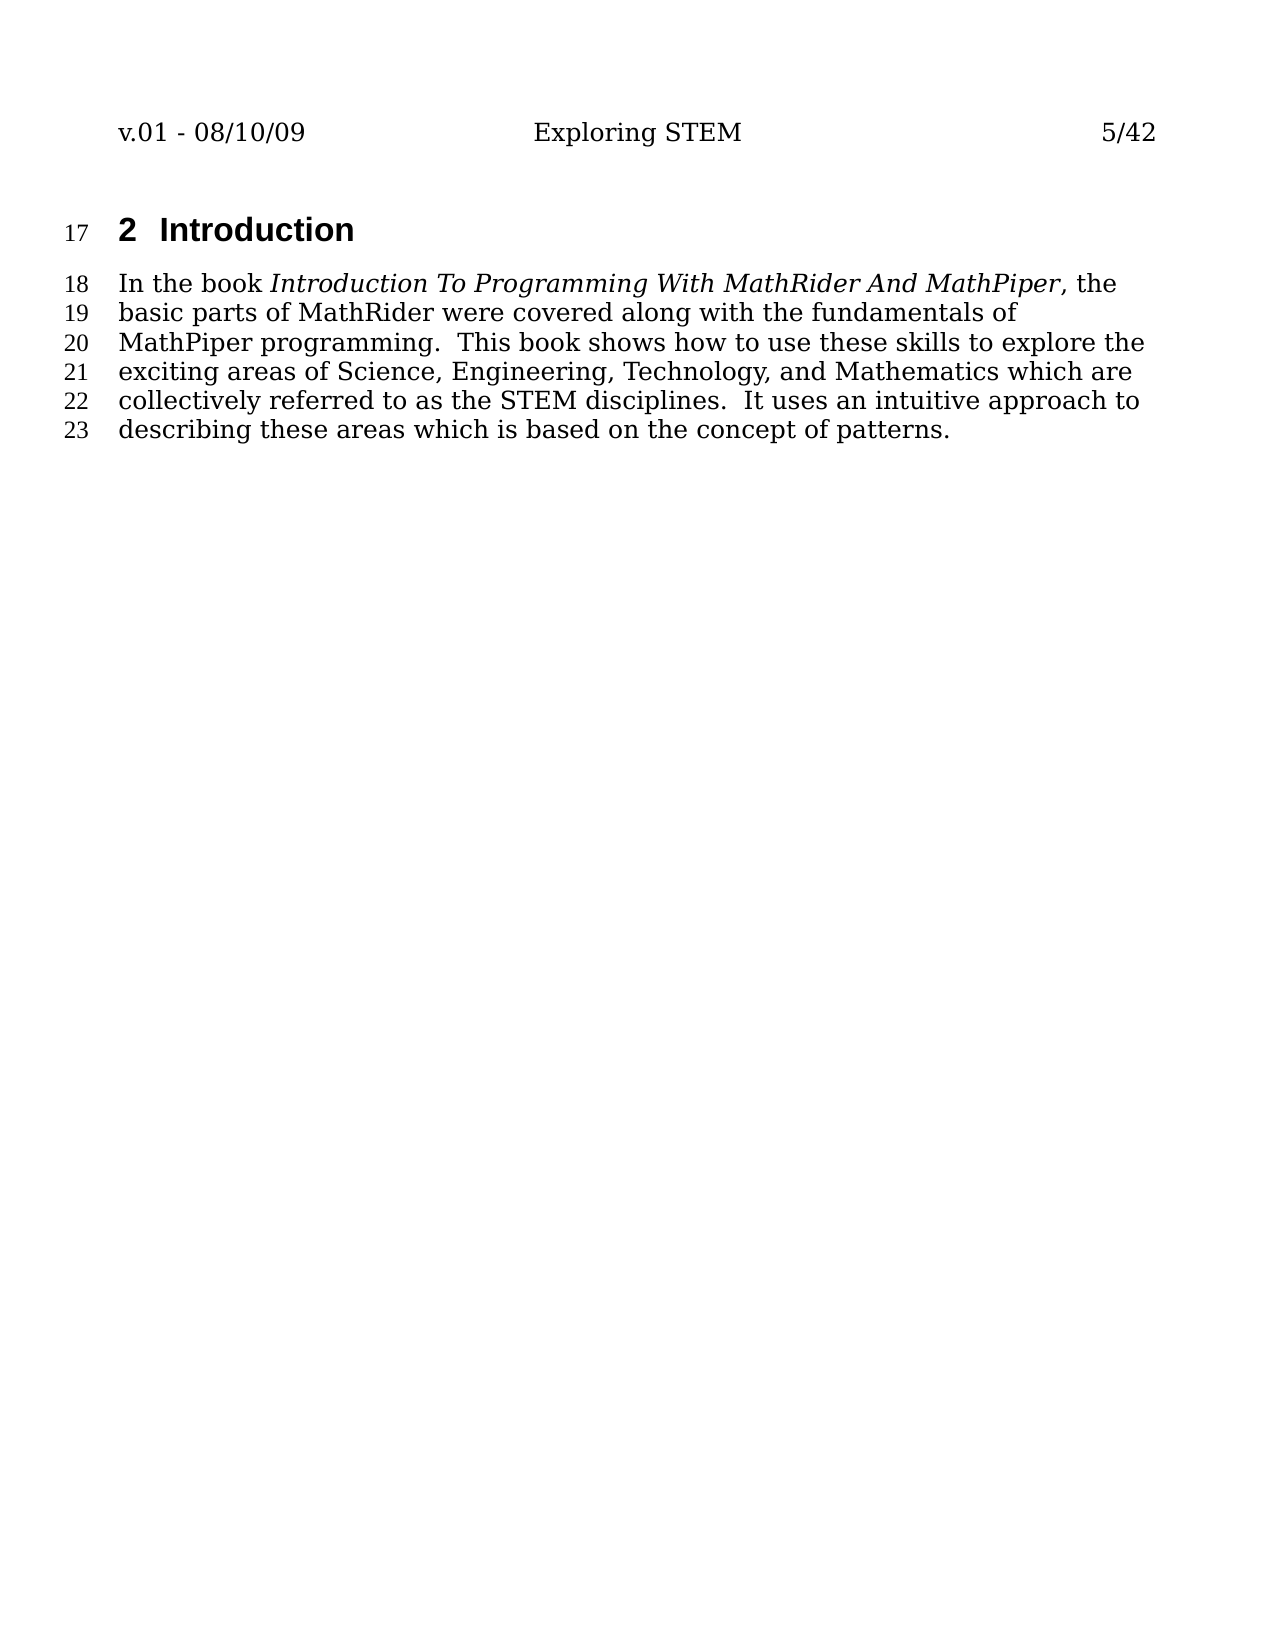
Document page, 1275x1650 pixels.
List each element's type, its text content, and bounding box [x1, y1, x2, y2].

subtitle Introduction [118, 210, 1157, 248]
text In the book Introduction To Programming With MathRider And MathPiper, the basic parts of MathRider were covered along with the fundamentals of MathPiper programming. This book shows how to use these skills to explore the exciting areas of Science, Engineering, Technology, and Mathematics which are collectively referred to as the STEM disciplines. It uses an intuitive approach to describing these areas which is based on the concept of patterns. [118, 269, 1157, 444]
